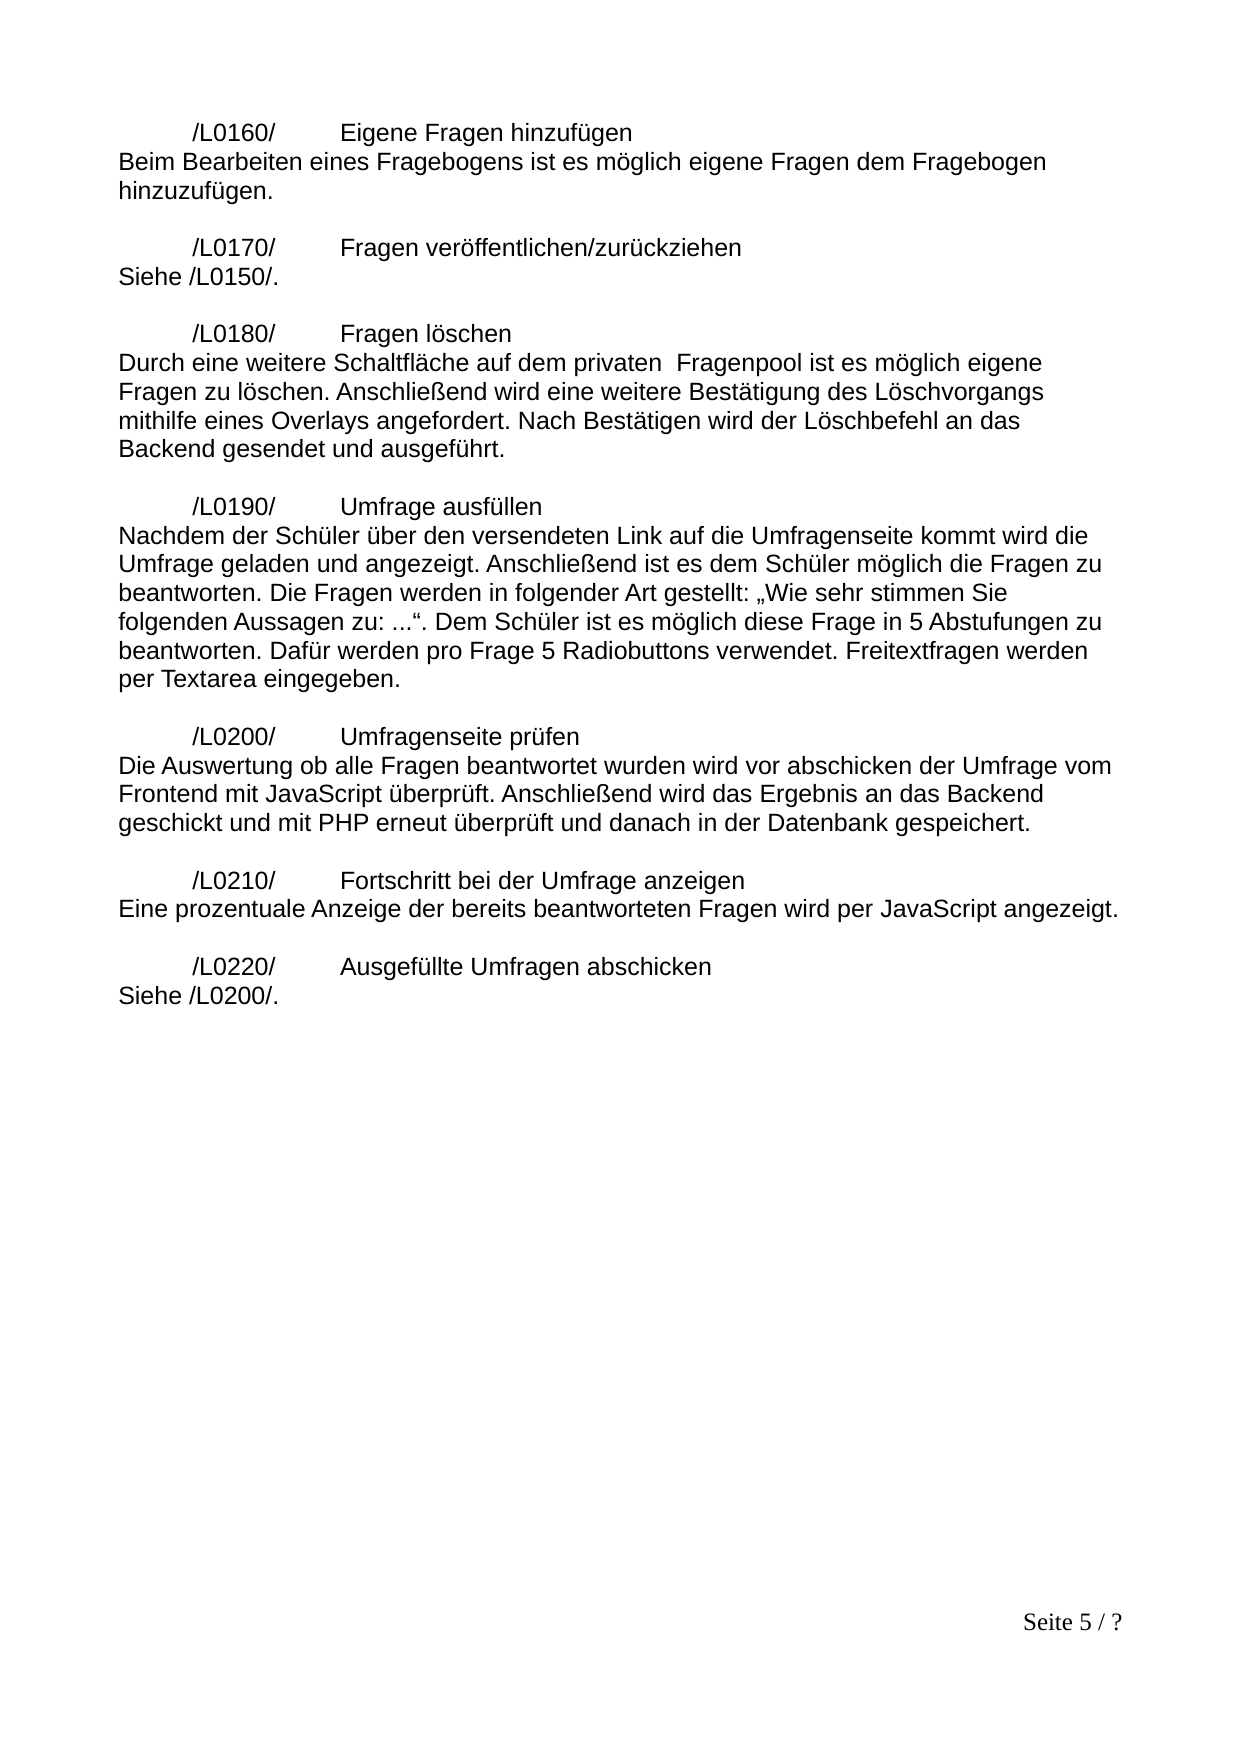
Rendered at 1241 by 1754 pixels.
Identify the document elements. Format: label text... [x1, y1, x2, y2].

text Beim Bearbeiten eines Fragebogens ist es möglich eigene Fragen dem Fragebogen hinzuzufügen. [118, 147, 1122, 204]
text Durch eine weitere Schaltfläche auf dem privaten Fragenpool ist es möglich eigene Fragen zu löschen. Anschließend wird eine weitere Bestätigung des Löschvorgangs mithilfe eines Overlays angefordert. Nach Bestätigen wird der Löschbefehl an das Backend gesendet und ausgeführt. [118, 348, 1122, 463]
text /L0190/ Umfrage ausfüllen [118, 492, 1122, 521]
text /L0170/ Fragen veröffentlichen/zurückziehen [118, 233, 1122, 262]
text Nachdem der Schüler über den versendeten Link auf die Umfragenseite kommt wird die Umfrage geladen und angezeigt. Anschließend ist es dem Schüler möglich die Fragen zu beantworten. Die Fragen werden in folgender Art gestellt: „Wie sehr stimmen Sie folgenden Aussagen zu: ...“. Dem Schüler ist es möglich diese Frage in 5 Abstufungen zu beantworten. Dafür werden pro Frage 5 Radiobuttons verwendet. Freitextfragen werden per Textarea eingegeben. [118, 521, 1122, 693]
text Eine prozentuale Anzeige der bereits beantworteten Fragen wird per JavaScript angezeigt. [118, 894, 1122, 923]
text Siehe /L0150/. [118, 262, 1122, 291]
text /L0210/ Fortschritt bei der Umfrage anzeigen [118, 866, 1122, 894]
text Die Auswertung ob alle Fragen beantwortet wurden wird vor abschicken der Umfrage vom Frontend mit JavaScript überprüft. Anschließend wird das Ergebnis an das Backend geschickt und mit PHP erneut überprüft und danach in der Datenbank gespeichert. [118, 751, 1122, 837]
text Siehe /L0200/. [118, 981, 1122, 1009]
text /L0200/ Umfragenseite prüfen [118, 722, 1122, 751]
text /L0180/ Fragen löschen [118, 319, 1122, 348]
text /L0220/ Ausgefüllte Umfragen abschicken [118, 952, 1122, 981]
text /L0160/ Eigene Fragen hinzufügen [118, 118, 1122, 147]
